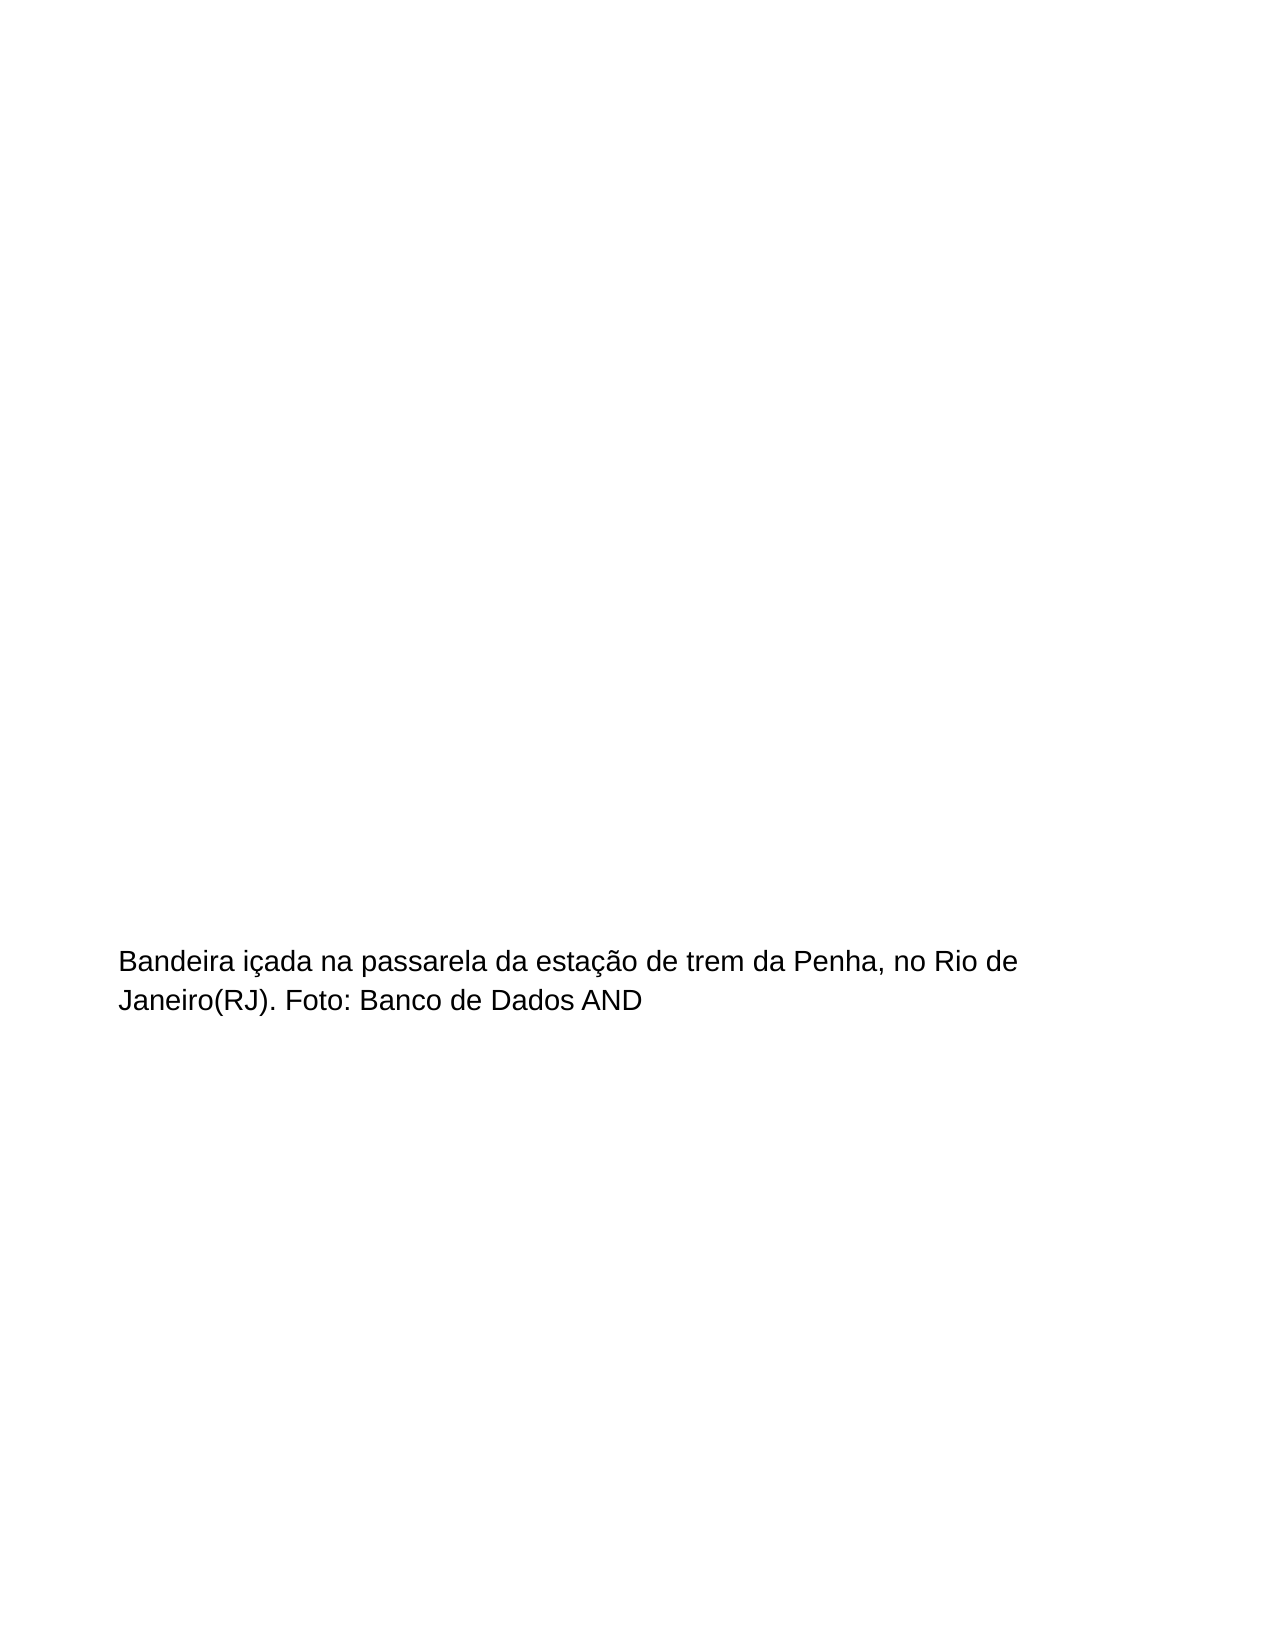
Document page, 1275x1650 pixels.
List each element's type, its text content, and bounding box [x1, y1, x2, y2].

text Bandeira içada na passarela da estação de trem da Penha, no Rio de Janeiro(RJ). Foto: Banco de Dados AND [118, 944, 1157, 1016]
